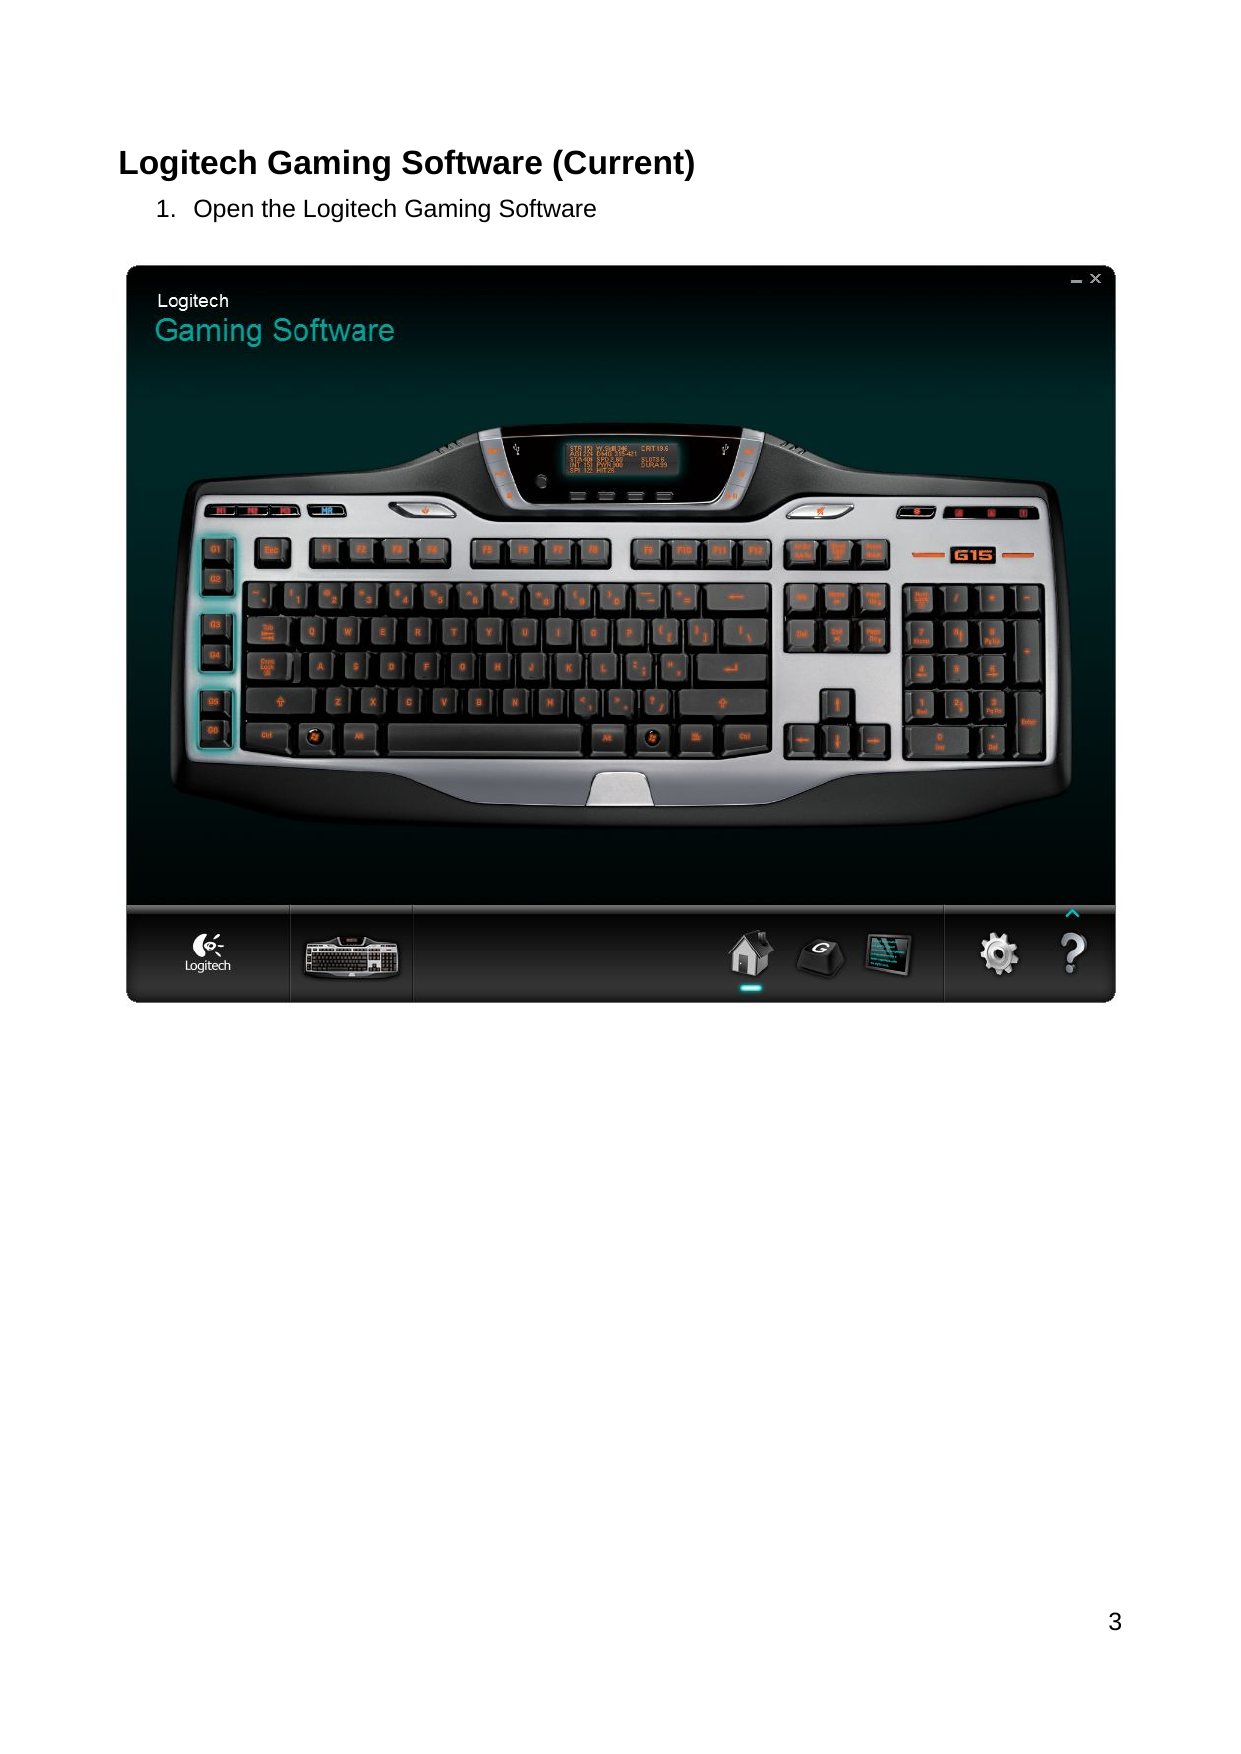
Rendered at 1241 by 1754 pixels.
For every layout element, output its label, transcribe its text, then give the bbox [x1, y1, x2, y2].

subtitle Logitech Gaming Software (Current) [118, 143, 1122, 182]
list Open the Logitech Gaming Software [156, 194, 1122, 223]
picture [118, 235, 1123, 1010]
